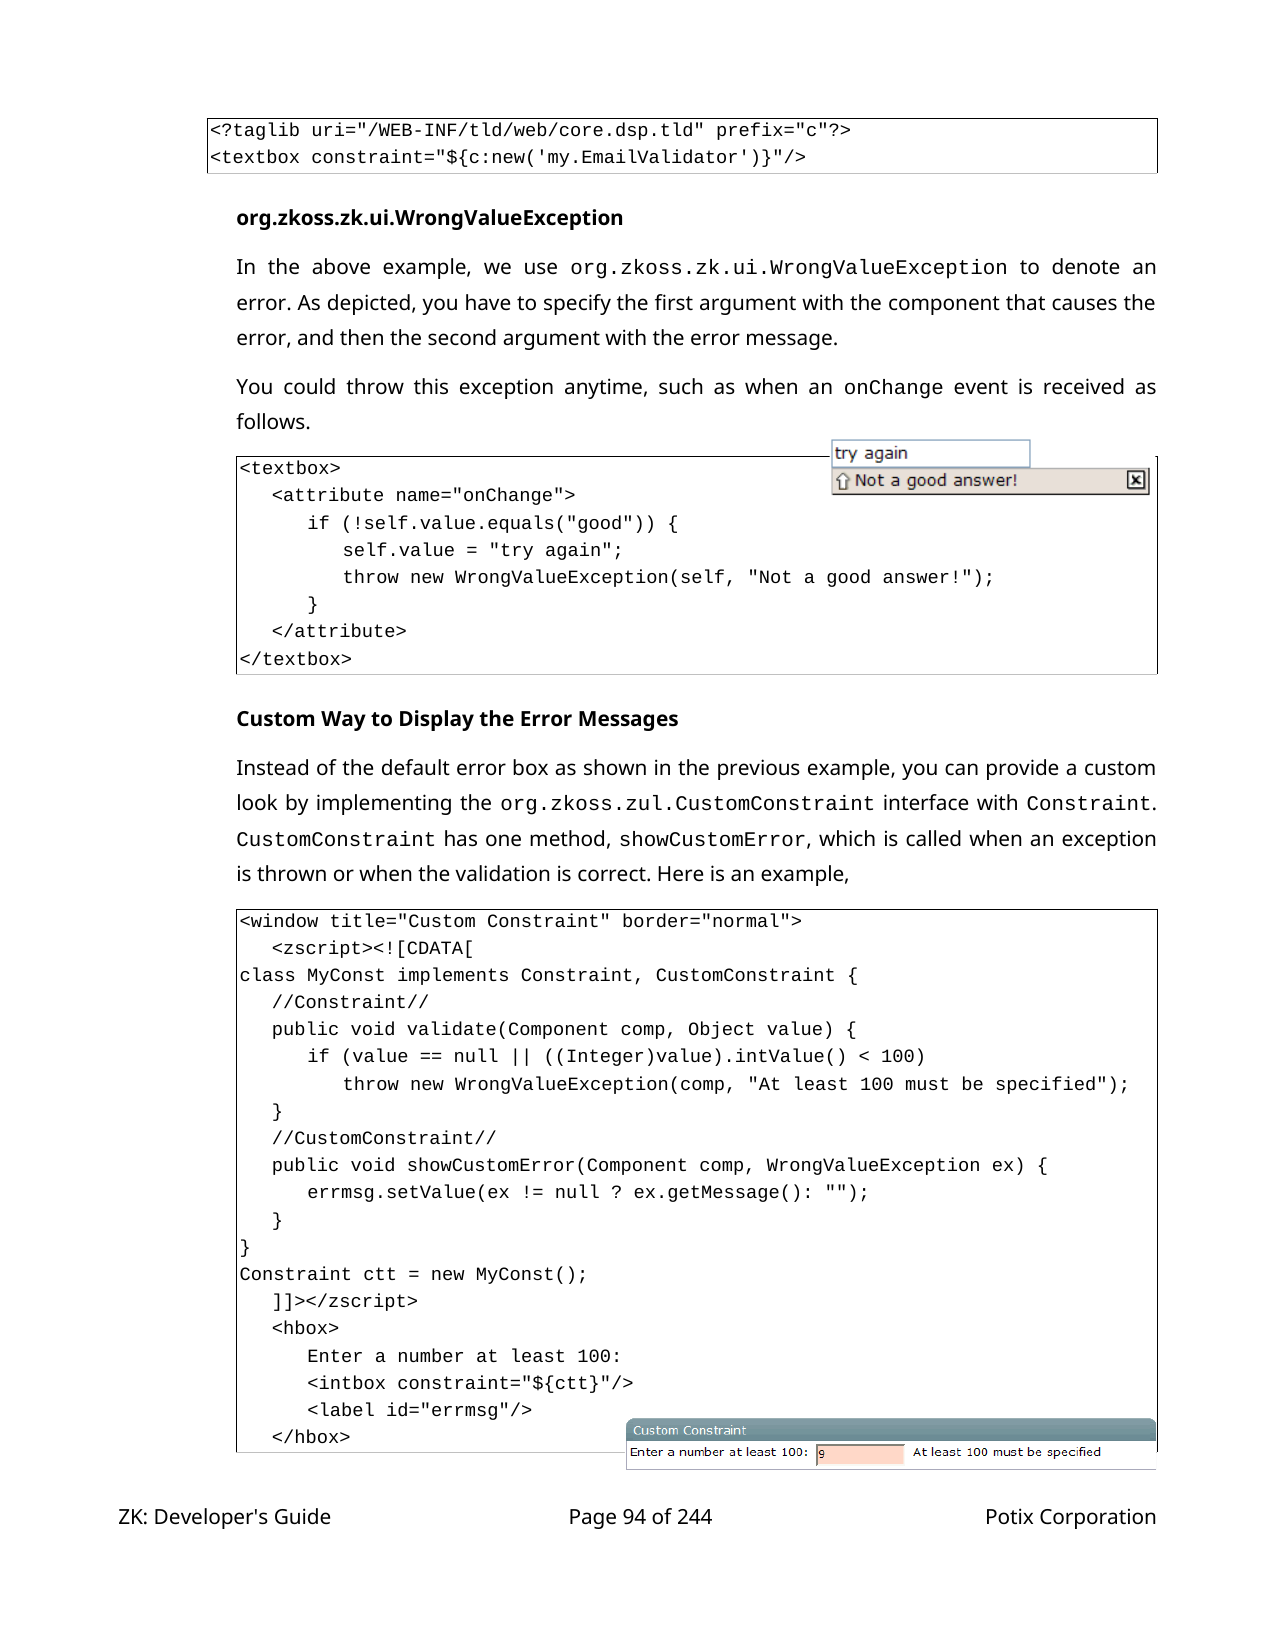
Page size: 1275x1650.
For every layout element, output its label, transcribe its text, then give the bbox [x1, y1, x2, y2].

text errmsg.setValue(ex != null ? ex.getMessage(): ""); [237, 1180, 1157, 1204]
text } [237, 1235, 1157, 1259]
text ]]></zscript> [237, 1289, 1157, 1313]
text } [237, 1099, 1157, 1123]
text if (value == null || ((Integer)value).intValue() < 100) [237, 1044, 1157, 1069]
text </textbox> [237, 646, 1157, 674]
text <attribute name="onChange"> [237, 483, 1157, 508]
subtitle org.zkoss.zk.ui.WrongValueException [236, 203, 1157, 232]
text } [237, 1207, 1157, 1232]
text if (!self.value.equals("good")) { [237, 511, 1157, 535]
text </attribute> [237, 619, 1157, 643]
text </hbox> [237, 1425, 624, 1452]
text <?taglib uri="/WEB-INF/tld/web/core.dsp.tld" prefix="c"?> [208, 119, 1157, 142]
picture [829, 437, 1156, 499]
text <zscript><![CDATA[ [237, 936, 1157, 960]
text throw new WrongValueException(self, "Not a good answer!"); [237, 565, 1157, 589]
text Enter a number at least 100: [237, 1343, 1157, 1368]
text public void showCustomError(Component comp, WrongValueException ex) { [237, 1153, 1157, 1177]
text Instead of the default error box as shown in the previous example, you can provide a custom look by implementing the org.zkoss.zul.CustomConstraint interface with Constraint. CustomConstraint has one method, showCustomError, which is called when an exception is thrown or when the validation is correct. Here is an example, [236, 753, 1157, 888]
text //CustomConstraint// [237, 1126, 1157, 1150]
text <textbox> [237, 457, 829, 480]
text } [237, 592, 1157, 616]
text <intbox constraint="${ctt}"/> [237, 1371, 1157, 1395]
text public void validate(Component comp, Object value) { [237, 1017, 1157, 1041]
text <textbox constraint="${c:new('my.EmailValidator')}"/> [208, 145, 1157, 173]
text You could throw this exception anytime, such as when an onChange event is received as follows. [236, 372, 1157, 436]
text class MyConst implements Constraint, CustomConstraint { [237, 963, 1157, 987]
text <hbox> [237, 1316, 1157, 1341]
text <label id="errmsg"/> [237, 1398, 1157, 1422]
text In the above example, we use org.zkoss.zk.ui.WrongValueException to denote an error. As depicted, you have to specify the first argument with the component that causes the error, and then the second argument with the error message. [236, 252, 1157, 351]
picture [624, 1417, 1157, 1471]
text throw new WrongValueException(comp, "At least 100 must be specified"); [237, 1072, 1157, 1096]
text //Constraint// [237, 990, 1157, 1014]
text <window title="Custom Constraint" border="normal"> [237, 910, 1157, 933]
subtitle Custom Way to Display the Error Messages [236, 704, 1157, 733]
text self.value = "try again"; [237, 538, 1157, 562]
text Constraint ctt = new MyConst(); [237, 1262, 1157, 1286]
